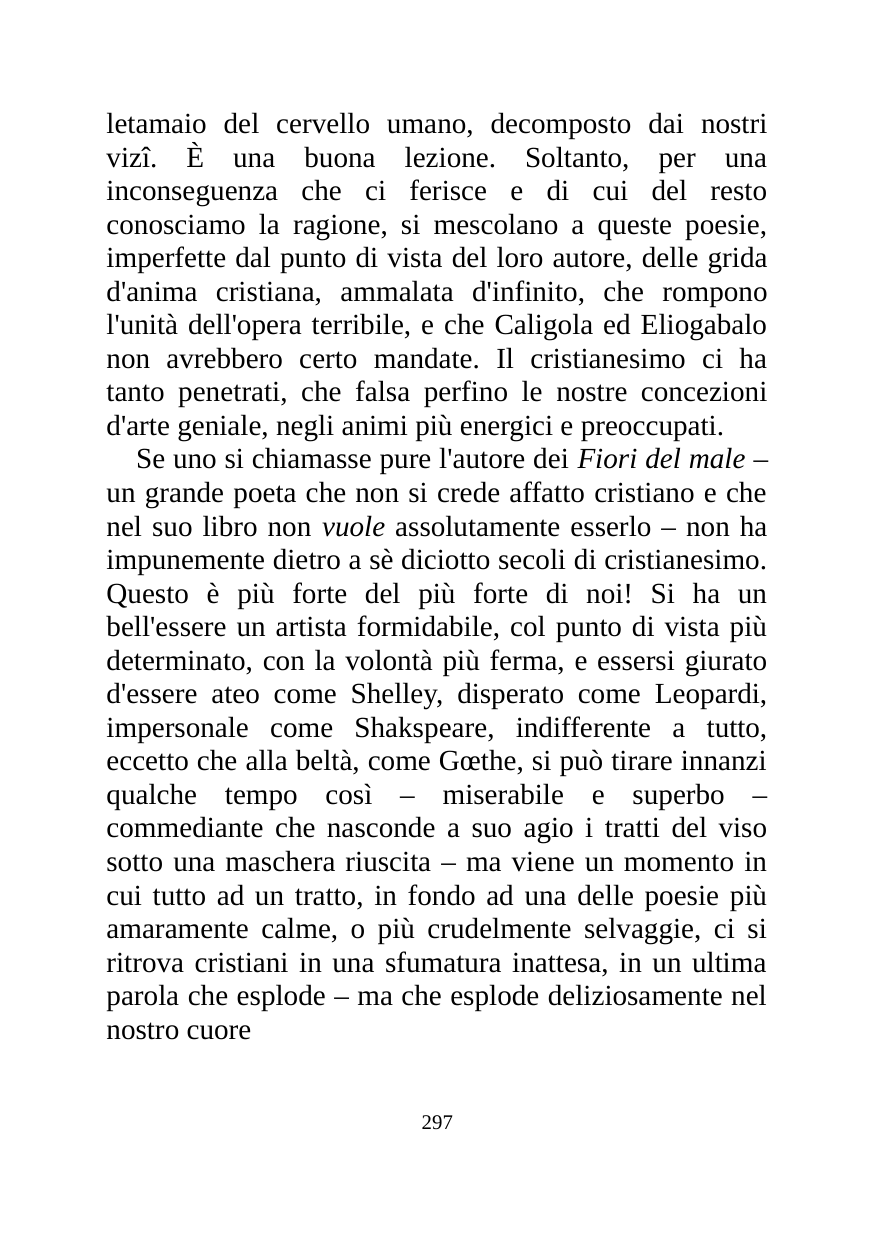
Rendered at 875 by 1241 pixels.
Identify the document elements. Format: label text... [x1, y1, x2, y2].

text letamaio del cervello umano, decomposto dai nostri vizî. È una buona lezione. Soltanto, per una inconseguenza che ci ferisce e di cui del resto conosciamo la ragione, si mescolano a queste poesie, imperfette dal punto di vista del loro autore, delle grida d'anima cristiana, ammalata d'infinito, che rompono l'unità dell'opera terribile, e che Caligola ed Eliogabalo non avrebbero certo mandate. Il cristianesimo ci ha tanto penetrati, che falsa perfino le nostre concezioni d'arte geniale, negli animi più energici e preoccupati. [106, 106, 768, 442]
text Se uno si chiamasse pure l'autore dei Fiori del male – un grande poeta che non si crede affatto cristiano e che nel suo libro non vuole assolutamente esserlo – non ha impunemente dietro a sè diciotto secoli di cristianesimo. Questo è più forte del più forte di noi! Si ha un bell'essere un artista formidabile, col punto di vista più determinato, con la volontà più ferma, e essersi giurato d'essere ateo come Shelley, disperato come Leopardi, impersonale come Shakspeare, indifferente a tutto, eccetto che alla beltà, come Gœthe, si può tirare innanzi qualche tempo così – miserabile e superbo – commediante che nasconde a suo agio i tratti del viso sotto una maschera riuscita – ma viene un momento in cui tutto ad un tratto, in fondo ad una delle poesie più amaramente calme, o più crudelmente selvaggie, ci si ritrova cristiani in una sfumatura inattesa, in un ultima parola che esplode – ma che esplode deliziosamente nel nostro cuore [106, 442, 768, 1045]
